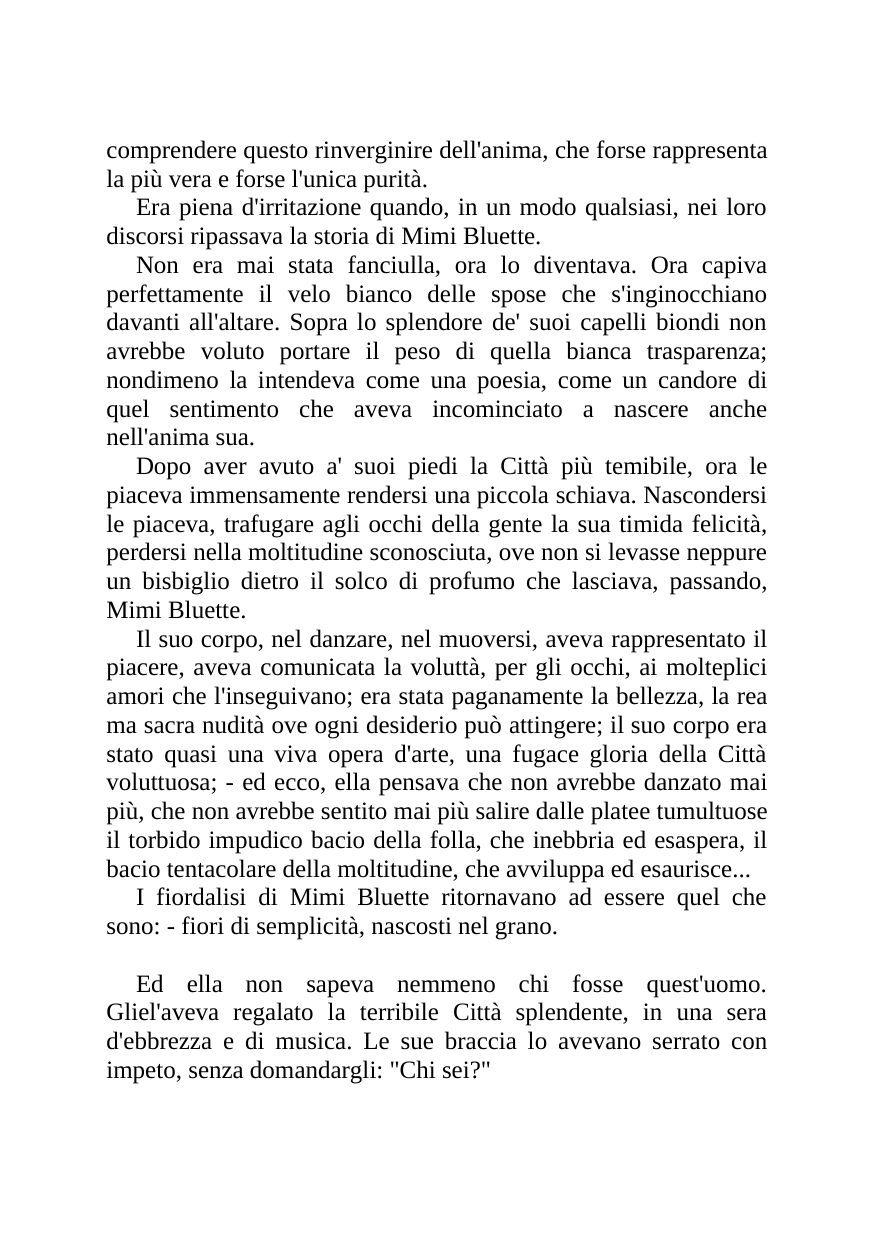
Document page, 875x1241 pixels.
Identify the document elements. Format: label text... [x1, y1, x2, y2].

text Dopo aver avuto a' suoi piedi la Città più temibile, ora le piaceva immensamente rendersi una piccola schiava. Nascondersi le piaceva, trafugare agli occhi della gente la sua timida felicità, perdersi nella moltitudine sconosciuta, ove non si levasse neppure un bisbiglio dietro il solco di profumo che lasciava, passando, Mimi Bluette. [106, 451, 768, 624]
text I fiordalisi di Mimi Bluette ritornavano ad essere quel che sono: - fiori di semplicità, nascosti nel grano. [106, 882, 768, 940]
text Era piena d'irritazione quando, in un modo qualsiasi, nei loro discorsi ripassava la storia di Mimi Bluette. [106, 192, 768, 250]
text Non era mai stata fanciulla, ora lo diventava. Ora capiva perfettamente il velo bianco delle spose che s'inginocchiano davanti all'altare. Sopra lo splendore de' suoi capelli biondi non avrebbe voluto portare il peso di quella bianca trasparenza; nondimeno la intendeva come una poesia, come un candore di quel sentimento che aveva incominciato a nascere anche nell'anima sua. [106, 250, 768, 451]
text Il suo corpo, nel danzare, nel muoversi, aveva rappresentato il piacere, aveva comunicata la voluttà, per gli occhi, ai molteplici amori che l'inseguivano; era stata paganamente la bellezza, la rea ma sacra nudità ove ogni desiderio può attingere; il suo corpo era stato quasi una viva opera d'arte, una fugace gloria della Città voluttuosa; - ed ecco, ella pensava che non avrebbe danzato mai più, che non avrebbe sentito mai più salire dalle platee tumultuose il torbido impudico bacio della folla, che inebbria ed esaspera, il bacio tentacolare della moltitudine, che avviluppa ed esaurisce... [106, 624, 768, 882]
text comprendere questo rinverginire dell'anima, che forse rappresenta la più vera e forse l'unica purità. [106, 135, 768, 192]
text Ed ella non sapeva nemmeno chi fosse quest'uomo. Gliel'aveva regalato la terribile Città splendente, in una sera d'ebbrezza e di musica. Le sue braccia lo avevano serrato con impeto, senza domandargli: "Chi sei?" [106, 969, 768, 1084]
